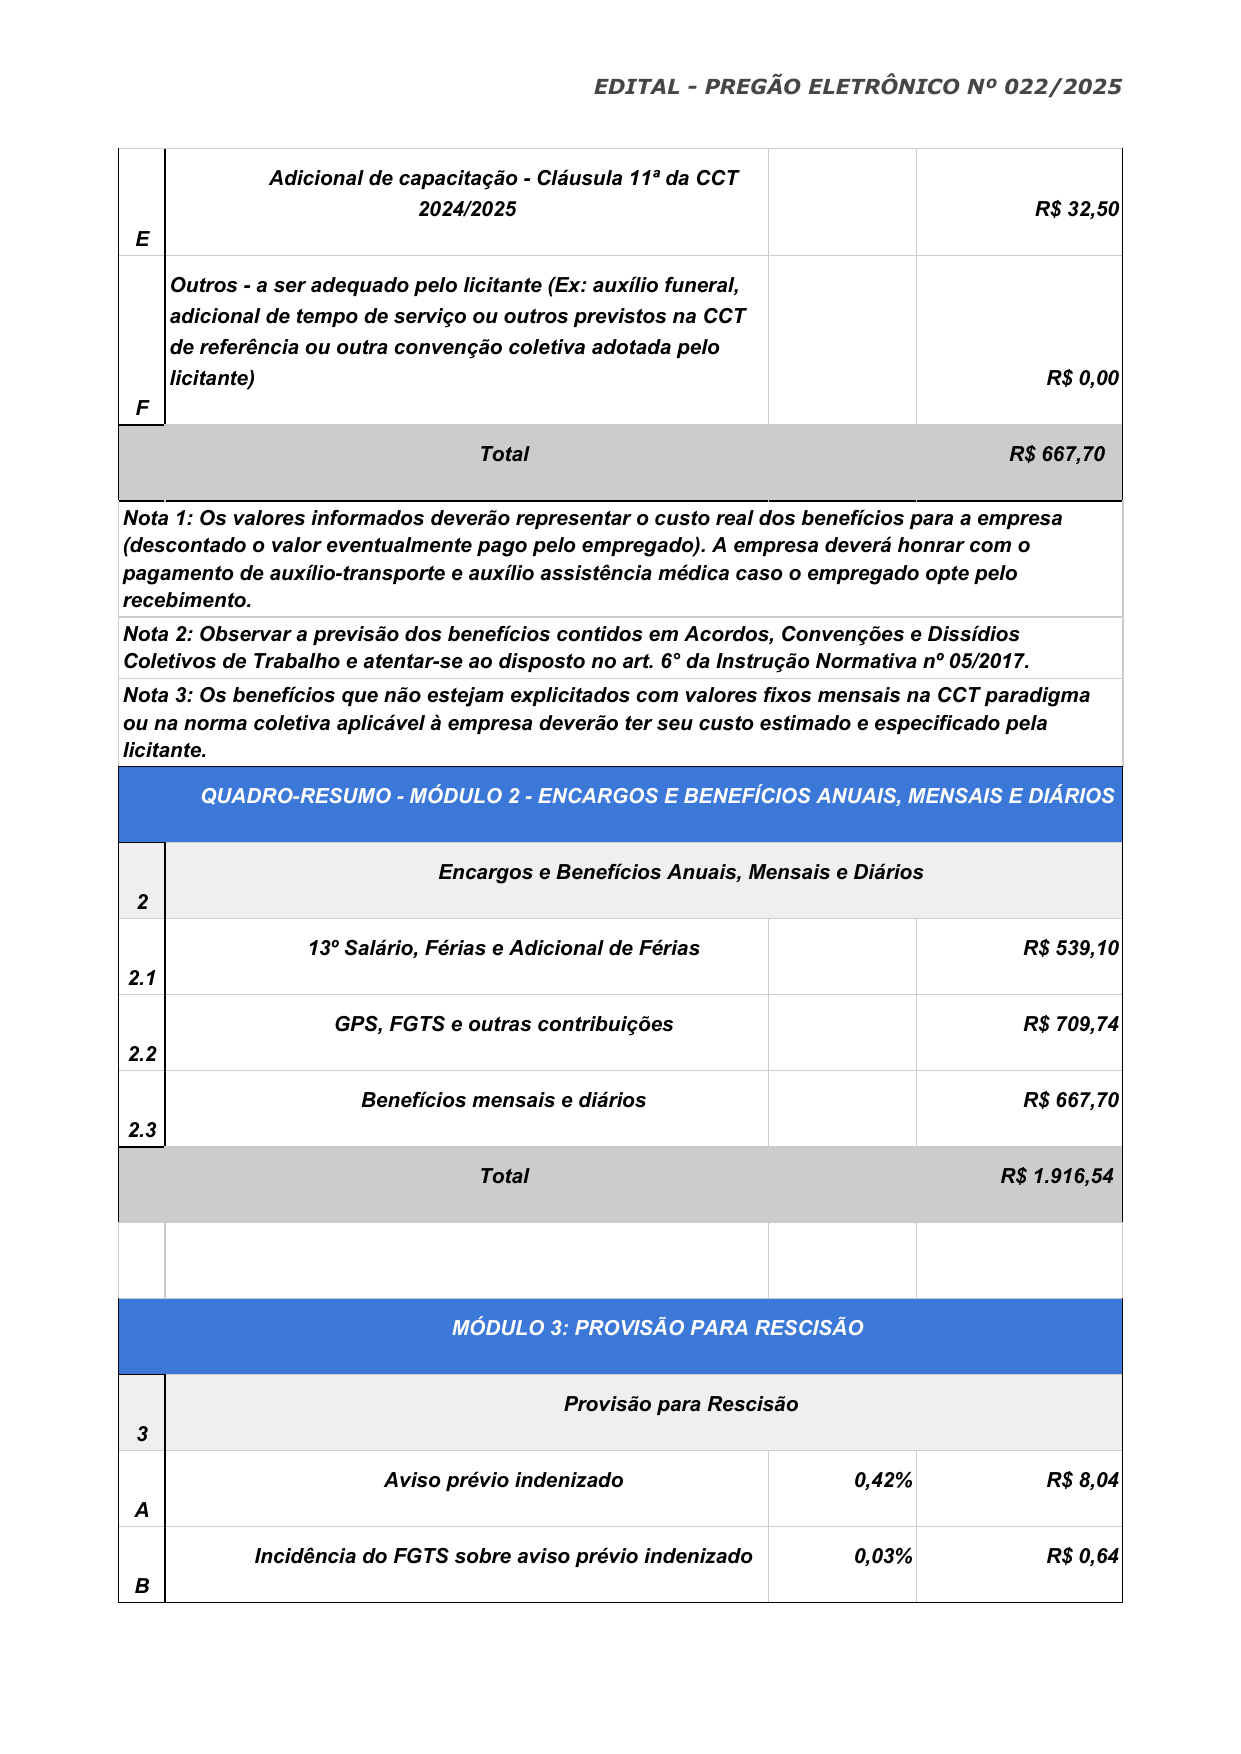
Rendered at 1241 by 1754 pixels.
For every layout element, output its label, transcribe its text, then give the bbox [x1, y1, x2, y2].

table_cell Nota 2: Observar a previsão dos benefícios contidos em Acordos, Convenções e Dissídios Coletivos de Trabalho e atentar-se ao disposto no art. 6° da Instrução Normativa nº 05/2017. [119, 618, 1122, 677]
table_cell Adicional de capacitação - Cláusula 11ª da CCT 2024/2025 [166, 149, 768, 255]
table_cell [769, 1071, 916, 1146]
table_cell Encargos e Benefícios Anuais, Mensais e Diários [166, 843, 1122, 918]
table_cell [119, 1148, 164, 1222]
table_cell [769, 256, 916, 424]
table_cell F [119, 256, 164, 424]
table_cell 2.3 [119, 1071, 164, 1146]
table_cell R$ 709,74 [917, 995, 1122, 1070]
table_cell [769, 425, 916, 500]
table_cell R$ 32,50 [917, 149, 1122, 255]
table_cell Aviso prévio indenizado [166, 1451, 768, 1526]
table_cell 0,03% [769, 1527, 916, 1602]
table_cell A [119, 1451, 164, 1526]
table_cell Incidência do FGTS sobre aviso prévio indenizado [166, 1527, 768, 1602]
table_cell 0,42% [769, 1451, 916, 1526]
table_cell [769, 1147, 916, 1222]
table_cell GPS, FGTS e outras contribuições [166, 995, 768, 1070]
table_cell [119, 426, 164, 500]
table_cell Provisão para Rescisão [166, 1375, 1122, 1450]
table_cell [769, 995, 916, 1070]
table_cell [917, 1223, 1122, 1298]
table_cell R$ 8,04 [917, 1451, 1122, 1526]
table_cell [769, 149, 916, 255]
table_cell E [119, 149, 164, 255]
table_cell R$ 0,64 [917, 1527, 1122, 1602]
table_cell [119, 1223, 164, 1298]
table_cell 2 [119, 843, 164, 918]
table_cell R$ 0,00 [917, 256, 1122, 424]
table_cell R$ 539,10 [917, 919, 1122, 994]
table_cell [769, 919, 916, 994]
table_cell [166, 1223, 768, 1298]
table_cell R$ 667,70 [917, 425, 1122, 500]
table_cell Total [166, 425, 768, 500]
table_cell B [119, 1527, 164, 1602]
table_cell MÓDULO 3: PROVISÃO PARA RESCISÃO [119, 1299, 1122, 1374]
table_cell 2.2 [119, 995, 164, 1070]
table_cell 13º Salário, Férias e Adicional de Férias [166, 919, 768, 994]
table_cell Total [166, 1147, 768, 1222]
table_cell Nota 1: Os valores informados deverão representar o custo real dos benefícios para a empresa (descontado o valor eventualmente pago pelo empregado). A empresa deverá honrar com o pagamento de auxílio-transporte e auxílio assistência médica caso o empregado opte pelo recebimento. [119, 502, 1122, 616]
table_cell Outros - a ser adequado pelo licitante (Ex: auxílio funeral, adicional de tempo de serviço ou outros previstos na CCT de referência ou outra convenção coletiva adotada pelo licitante) [166, 256, 768, 424]
table_cell 2.1 [119, 919, 164, 994]
table_cell Nota 3: Os benefícios que não estejam explicitados com valores fixos mensais na CCT paradigma ou na norma coletiva aplicável à empresa deverão ter seu custo estimado e especificado pela licitante. [119, 679, 1122, 766]
table_cell Benefícios mensais e diários [166, 1071, 768, 1146]
table_cell [769, 1223, 916, 1298]
table_cell 3 [119, 1375, 164, 1450]
table_cell QUADRO-RESUMO - MÓDULO 2 - ENCARGOS E BENEFÍCIOS ANUAIS, MENSAIS E DIÁRIOS [119, 767, 1122, 842]
table_cell R$ 667,70 [917, 1071, 1122, 1146]
table_cell R$ 1.916,54 [917, 1147, 1122, 1222]
